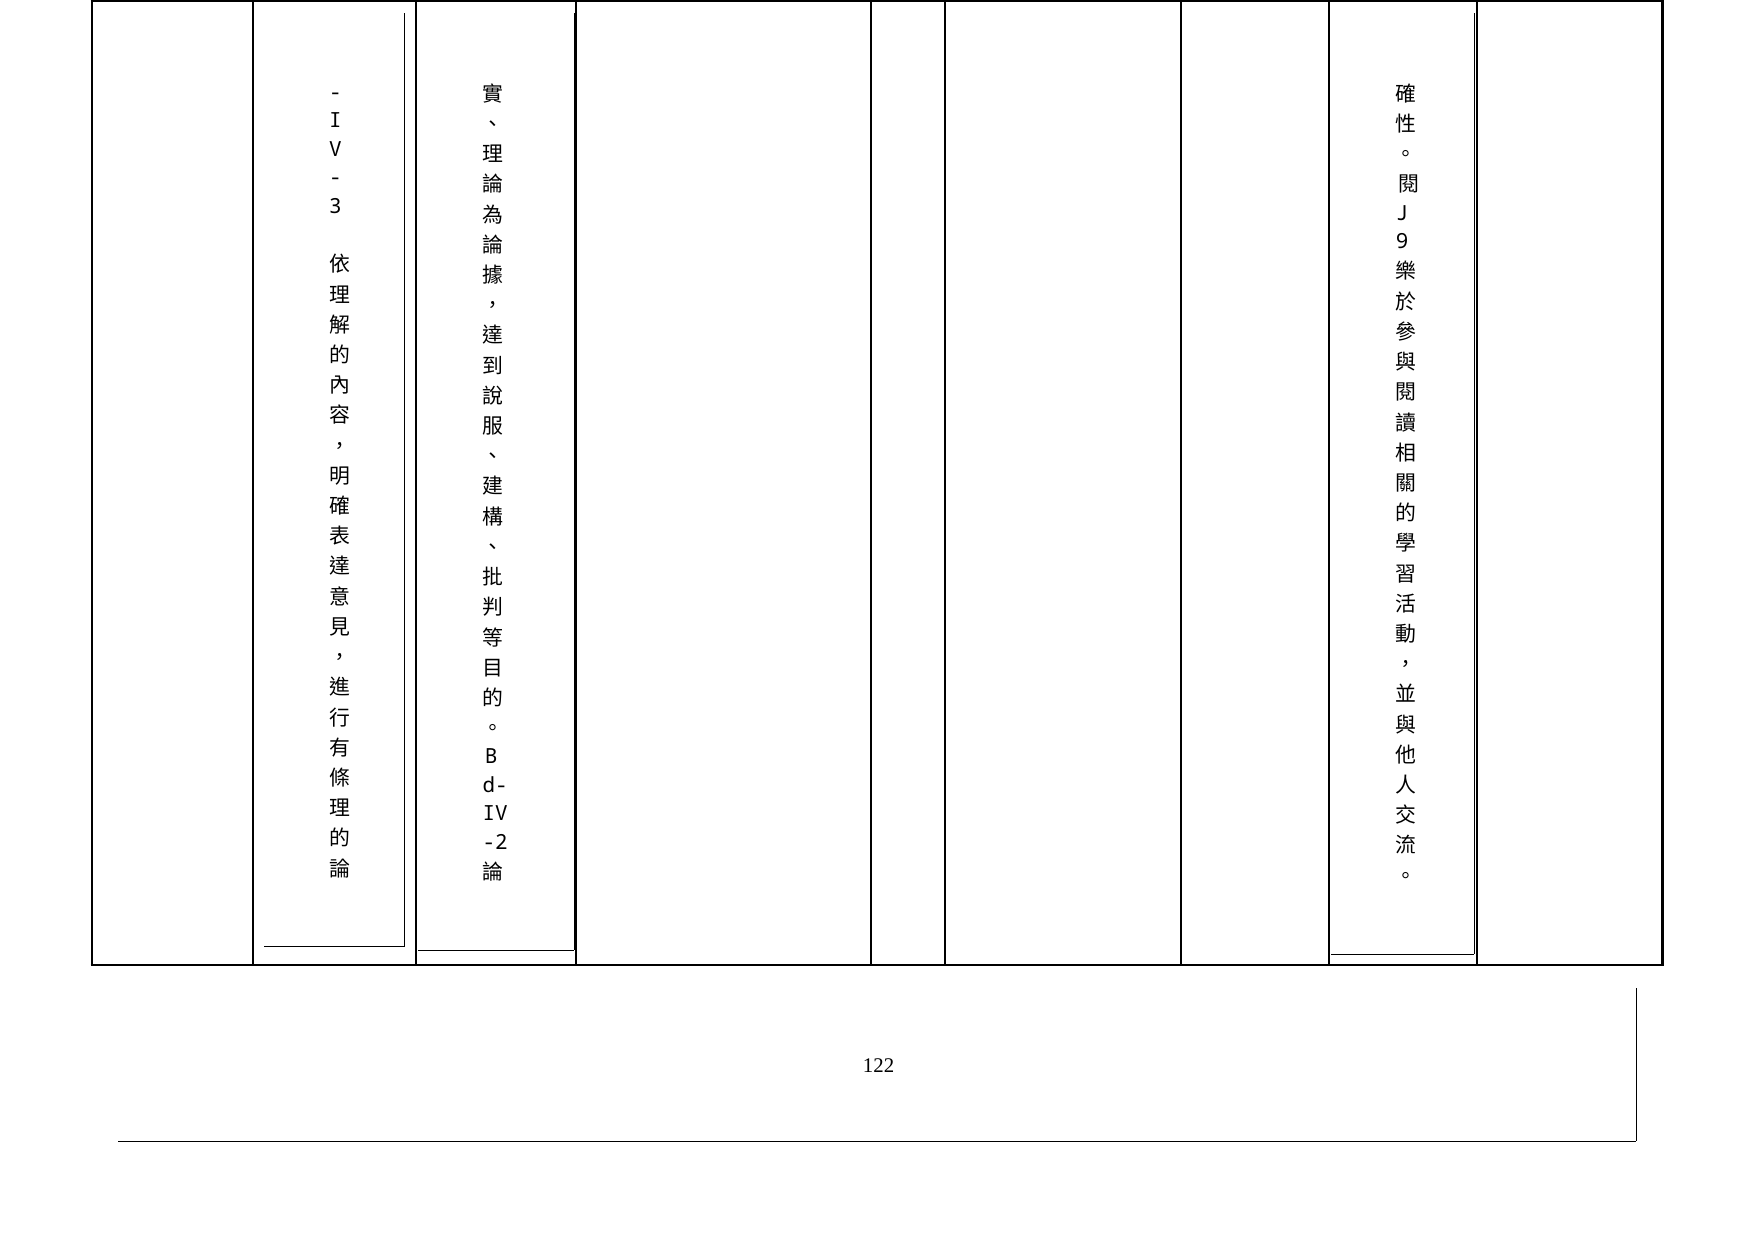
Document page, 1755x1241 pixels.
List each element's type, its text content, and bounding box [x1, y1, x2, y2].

table_cell 確性。 閱J9 樂於參與閱讀相關的學習活動，並與他人交流。 [1330, 2, 1476, 964]
table_cell [946, 2, 1180, 964]
table_cell [1478, 2, 1661, 964]
table_cell [1182, 2, 1328, 964]
table_cell [577, 2, 870, 964]
table_cell IV-3 依理解的內容，明確表達意見，進行有條理的論 [254, 2, 415, 964]
table_cell [872, 2, 944, 964]
table_cell [93, 2, 252, 964]
table_cell 實、理論為論據，達到說服、建構、批判等目的。 Bd-IV-2 論 [417, 2, 575, 964]
